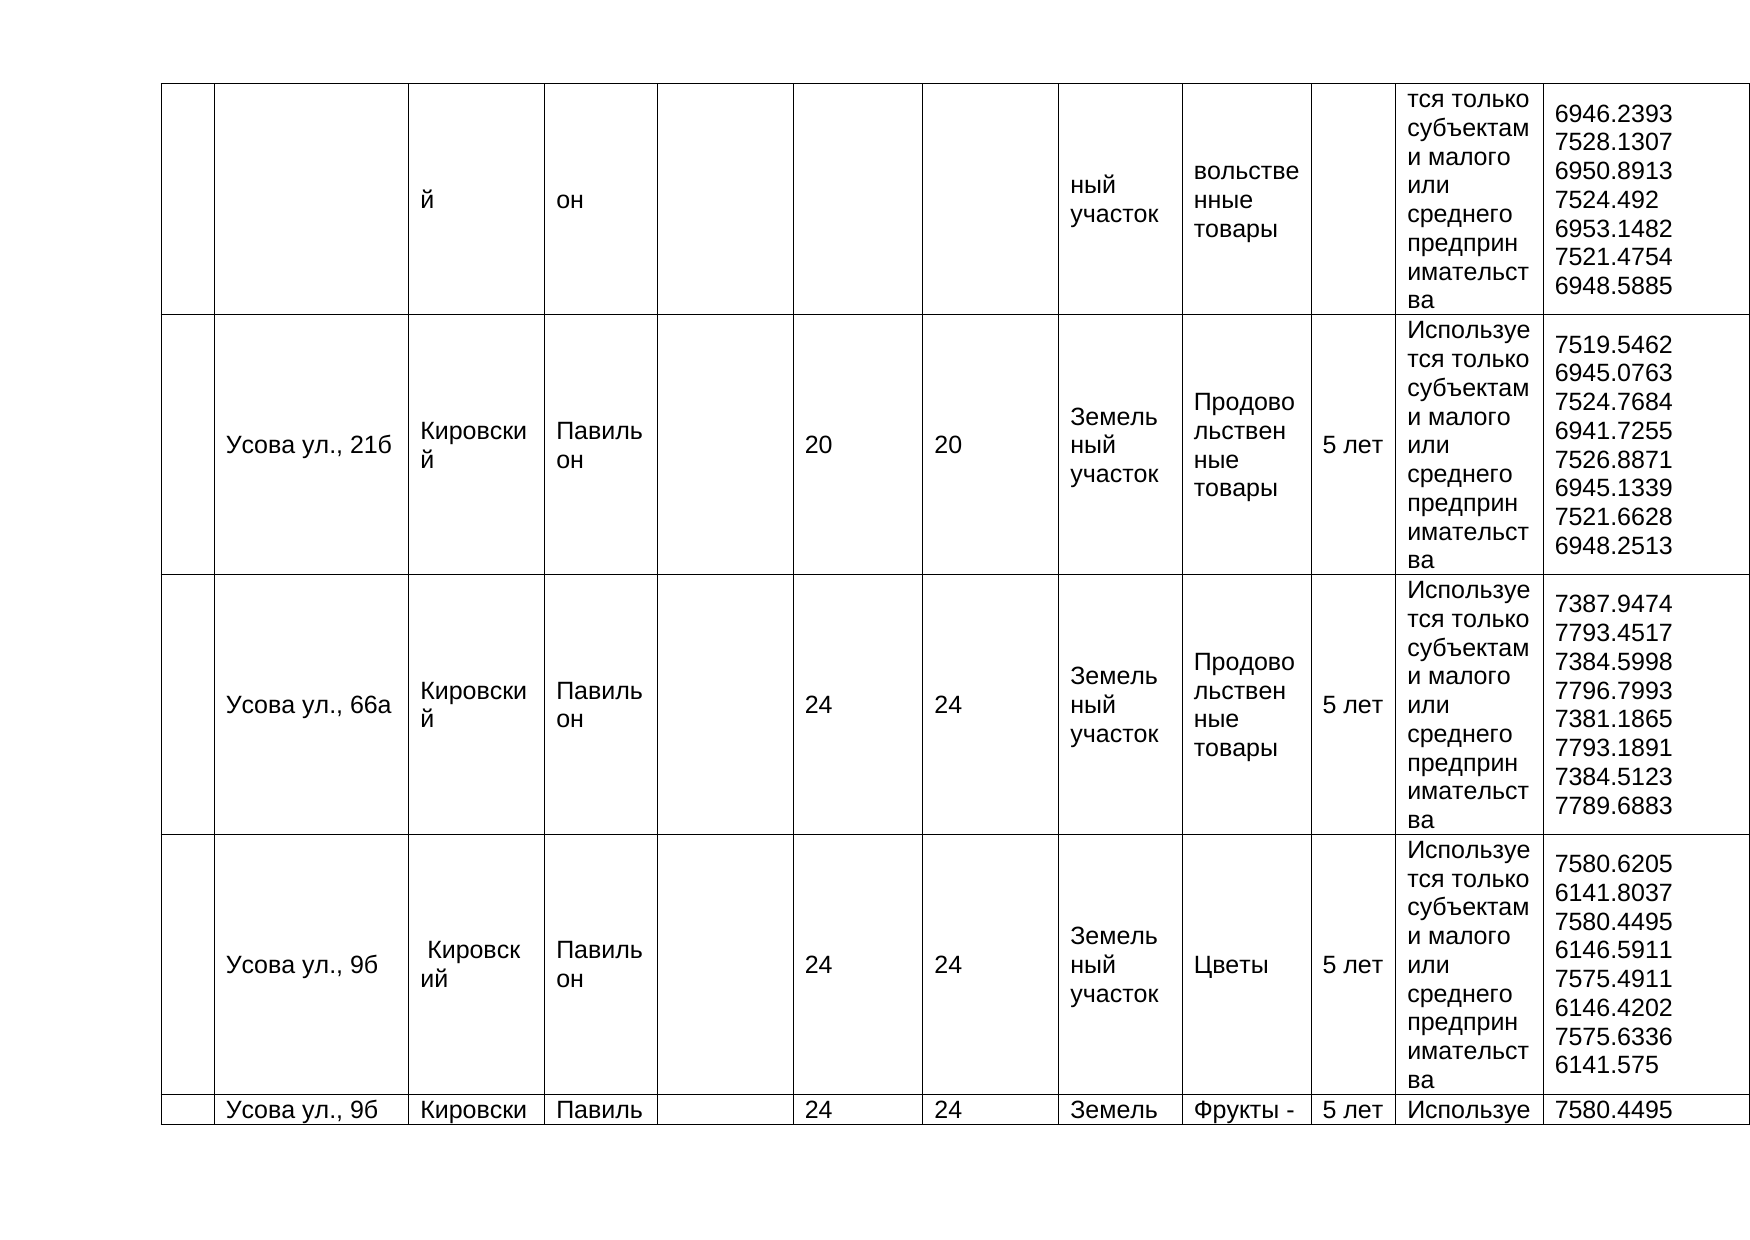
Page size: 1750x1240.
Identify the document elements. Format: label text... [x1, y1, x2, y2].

table_cell 6946.2393 7528.1307 6950.8913 7524.492 6953.1482 7521.4754 6948.5885 [1544, 84, 1749, 314]
table_cell Используе [1396, 1095, 1543, 1123]
table_cell 7519.5462 6945.0763 7524.7684 6941.7255 7526.8871 6945.1339 7521.6628 6948.2513 [1544, 315, 1749, 574]
table_cell Земельный участок [1059, 835, 1182, 1094]
table_cell 5 лет [1312, 835, 1395, 1094]
table_cell Павильон [545, 575, 657, 834]
table_cell [162, 315, 214, 574]
table_cell Земель [1059, 1095, 1182, 1123]
table_cell он [545, 84, 657, 314]
table_cell й [409, 84, 544, 314]
table_cell Продовольственные товары [1183, 575, 1311, 834]
table_cell 5 лет [1312, 1095, 1395, 1123]
table_cell Усова ул., 21б [215, 315, 408, 574]
table_cell 24 [923, 835, 1058, 1094]
table_cell 7580.4495 [1544, 1095, 1749, 1123]
table_cell Кировски [409, 1095, 544, 1123]
table_cell [1312, 84, 1395, 314]
table_cell 5 лет [1312, 315, 1395, 574]
table_cell Земельный участок [1059, 315, 1182, 574]
table_cell [162, 575, 214, 834]
table_cell Павиль [545, 1095, 657, 1123]
table_cell Усова ул., 9б [215, 835, 408, 1094]
table_cell Используется только субъектами малого или среднего предпринимательства [1396, 575, 1543, 834]
table_cell [658, 835, 793, 1094]
table_cell [658, 1095, 793, 1123]
table_cell Кировский [409, 835, 544, 1094]
table_cell Земельный участок [1059, 575, 1182, 834]
table_cell [658, 84, 793, 314]
table_cell Усова ул., 9б [215, 1095, 408, 1123]
table_cell [215, 84, 408, 314]
table_cell [658, 315, 793, 574]
table_cell Фрукты [1183, 1095, 1311, 1123]
table_cell ный участок [1059, 84, 1182, 314]
table_cell Павильон [545, 835, 657, 1094]
table_cell 24 [794, 835, 922, 1094]
table_cell [658, 575, 793, 834]
table_cell 7580.6205 6141.8037 7580.4495 6146.5911 7575.4911 6146.4202 7575.6336 6141.575 [1544, 835, 1749, 1094]
table_cell Используется только субъектами малого или среднего предпринимательства [1396, 835, 1543, 1094]
table_cell 20 [794, 315, 922, 574]
table_cell 24 [923, 1095, 1058, 1123]
table_cell Павильон [545, 315, 657, 574]
table_cell 20 [923, 315, 1058, 574]
table_cell 24 [923, 575, 1058, 834]
table_cell [162, 1095, 214, 1123]
table_cell Кировский [409, 315, 544, 574]
table_cell [794, 84, 922, 314]
table_cell 24 [794, 1095, 922, 1123]
table_cell 7387.9474 7793.4517 7384.5998 7796.7993 7381.1865 7793.1891 7384.5123 7789.6883 [1544, 575, 1749, 834]
table_cell Используется только субъектами малого или среднего предпринимательства [1396, 315, 1543, 574]
table_cell [162, 84, 214, 314]
table_cell вольственные товары [1183, 84, 1311, 314]
table_cell 5 лет [1312, 575, 1395, 834]
table_cell Кировский [409, 575, 544, 834]
table_cell Продовольственные товары [1183, 315, 1311, 574]
table_cell 24 [794, 575, 922, 834]
table_cell [162, 835, 214, 1094]
table_cell Цветы [1183, 835, 1311, 1094]
table_cell Усова ул., 66а [215, 575, 408, 834]
table_cell тся только субъектами малого или среднего предпринимательства [1396, 84, 1543, 314]
table_cell [923, 84, 1058, 314]
